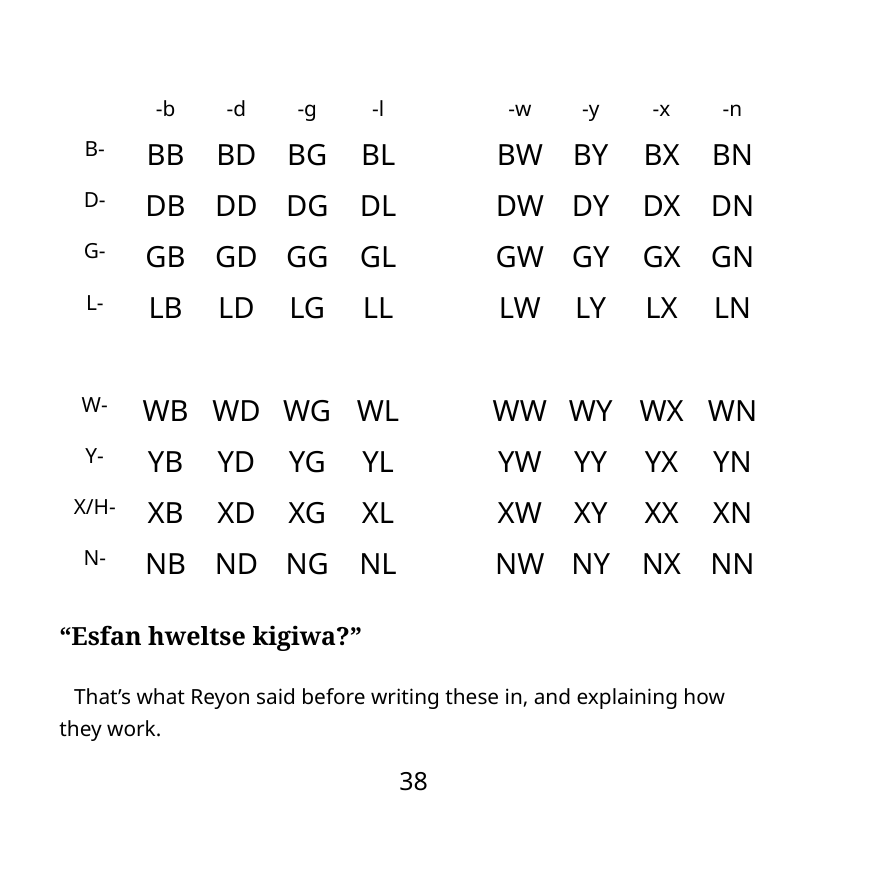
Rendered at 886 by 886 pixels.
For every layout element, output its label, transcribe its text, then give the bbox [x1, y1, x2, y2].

table_cell GY [555, 231, 626, 282]
table_cell WY [555, 384, 626, 435]
table_cell XY [555, 486, 626, 538]
table_cell ND [201, 538, 272, 589]
table_cell BB [130, 129, 201, 179]
table_cell DL [343, 180, 413, 231]
table_cell LW [484, 282, 555, 333]
table_cell GN [697, 231, 768, 282]
table_cell GG [272, 231, 342, 282]
table_cell LG [272, 282, 342, 333]
table_header [413, 89, 484, 128]
table_cell [201, 333, 272, 384]
table_cell [59, 333, 130, 384]
table_cell WX [626, 384, 697, 435]
table_cell DD [201, 180, 272, 231]
table_cell DN [697, 180, 768, 231]
table_header -y [555, 89, 626, 128]
table_cell [484, 333, 555, 384]
text That’s what Reyon said before writing these in, and explaining how they work. [59, 682, 768, 743]
table_cell GL [343, 231, 413, 282]
table_cell [413, 180, 484, 231]
table_header -l [343, 89, 413, 128]
table_cell GW [484, 231, 555, 282]
table_cell NB [130, 538, 201, 589]
table_cell [413, 129, 484, 179]
table_cell YY [555, 435, 626, 486]
table_cell L- [59, 282, 130, 333]
table_cell NX [626, 538, 697, 589]
table_cell XL [343, 486, 413, 538]
table_cell WB [130, 384, 201, 435]
table_header -d [201, 89, 272, 128]
table_cell LL [343, 282, 413, 333]
table_cell NL [343, 538, 413, 589]
table_cell B- [59, 129, 130, 179]
table_cell BG [272, 129, 342, 179]
table_cell NW [484, 538, 555, 589]
subtitle “Esfan hweltse kigiwa?” [59, 618, 768, 652]
table_cell X/H- [59, 486, 130, 538]
table_cell YX [626, 435, 697, 486]
table_cell [343, 333, 413, 384]
table_cell D- [59, 180, 130, 231]
table_header -g [272, 89, 342, 128]
table_cell WG [272, 384, 342, 435]
table_cell YL [343, 435, 413, 486]
table_cell BX [626, 129, 697, 179]
table_cell LY [555, 282, 626, 333]
table_cell [555, 333, 626, 384]
table_cell [413, 333, 484, 384]
table_cell YG [272, 435, 342, 486]
table_cell GX [626, 231, 697, 282]
table_cell [130, 333, 201, 384]
table_cell NN [697, 538, 768, 589]
table_header -n [697, 89, 768, 128]
table_cell BL [343, 129, 413, 179]
table_header -b [130, 89, 201, 128]
table_cell XG [272, 486, 342, 538]
table_cell YN [697, 435, 768, 486]
table_cell [413, 282, 484, 333]
table_cell XD [201, 486, 272, 538]
table_cell WN [697, 384, 768, 435]
table_cell WL [343, 384, 413, 435]
table_header -x [626, 89, 697, 128]
table_cell XB [130, 486, 201, 538]
table_cell N- [59, 538, 130, 589]
table_cell WD [201, 384, 272, 435]
table_cell DY [555, 180, 626, 231]
table_cell LN [697, 282, 768, 333]
table_cell XW [484, 486, 555, 538]
table_cell [272, 333, 342, 384]
table_cell DW [484, 180, 555, 231]
table_header [59, 89, 130, 128]
table_cell [413, 435, 484, 486]
table_cell WW [484, 384, 555, 435]
table_cell [413, 384, 484, 435]
table_cell NY [555, 538, 626, 589]
table_cell LB [130, 282, 201, 333]
table_cell Y- [59, 435, 130, 486]
table_cell [413, 231, 484, 282]
table_cell XX [626, 486, 697, 538]
table_cell GD [201, 231, 272, 282]
table_cell LD [201, 282, 272, 333]
table_cell GB [130, 231, 201, 282]
table_cell DG [272, 180, 342, 231]
table_cell W- [59, 384, 130, 435]
table_cell DB [130, 180, 201, 231]
table_cell YD [201, 435, 272, 486]
table_cell BN [697, 129, 768, 179]
table_header -w [484, 89, 555, 128]
table_cell G- [59, 231, 130, 282]
table_cell BY [555, 129, 626, 179]
table_cell [413, 538, 484, 589]
table_cell NG [272, 538, 342, 589]
table_cell [626, 333, 697, 384]
table_cell BD [201, 129, 272, 179]
table_cell [697, 333, 768, 384]
table_cell BW [484, 129, 555, 179]
table_cell YW [484, 435, 555, 486]
table_cell XN [697, 486, 768, 538]
table_cell LX [626, 282, 697, 333]
table_cell YB [130, 435, 201, 486]
table_cell [413, 486, 484, 538]
table_cell DX [626, 180, 697, 231]
